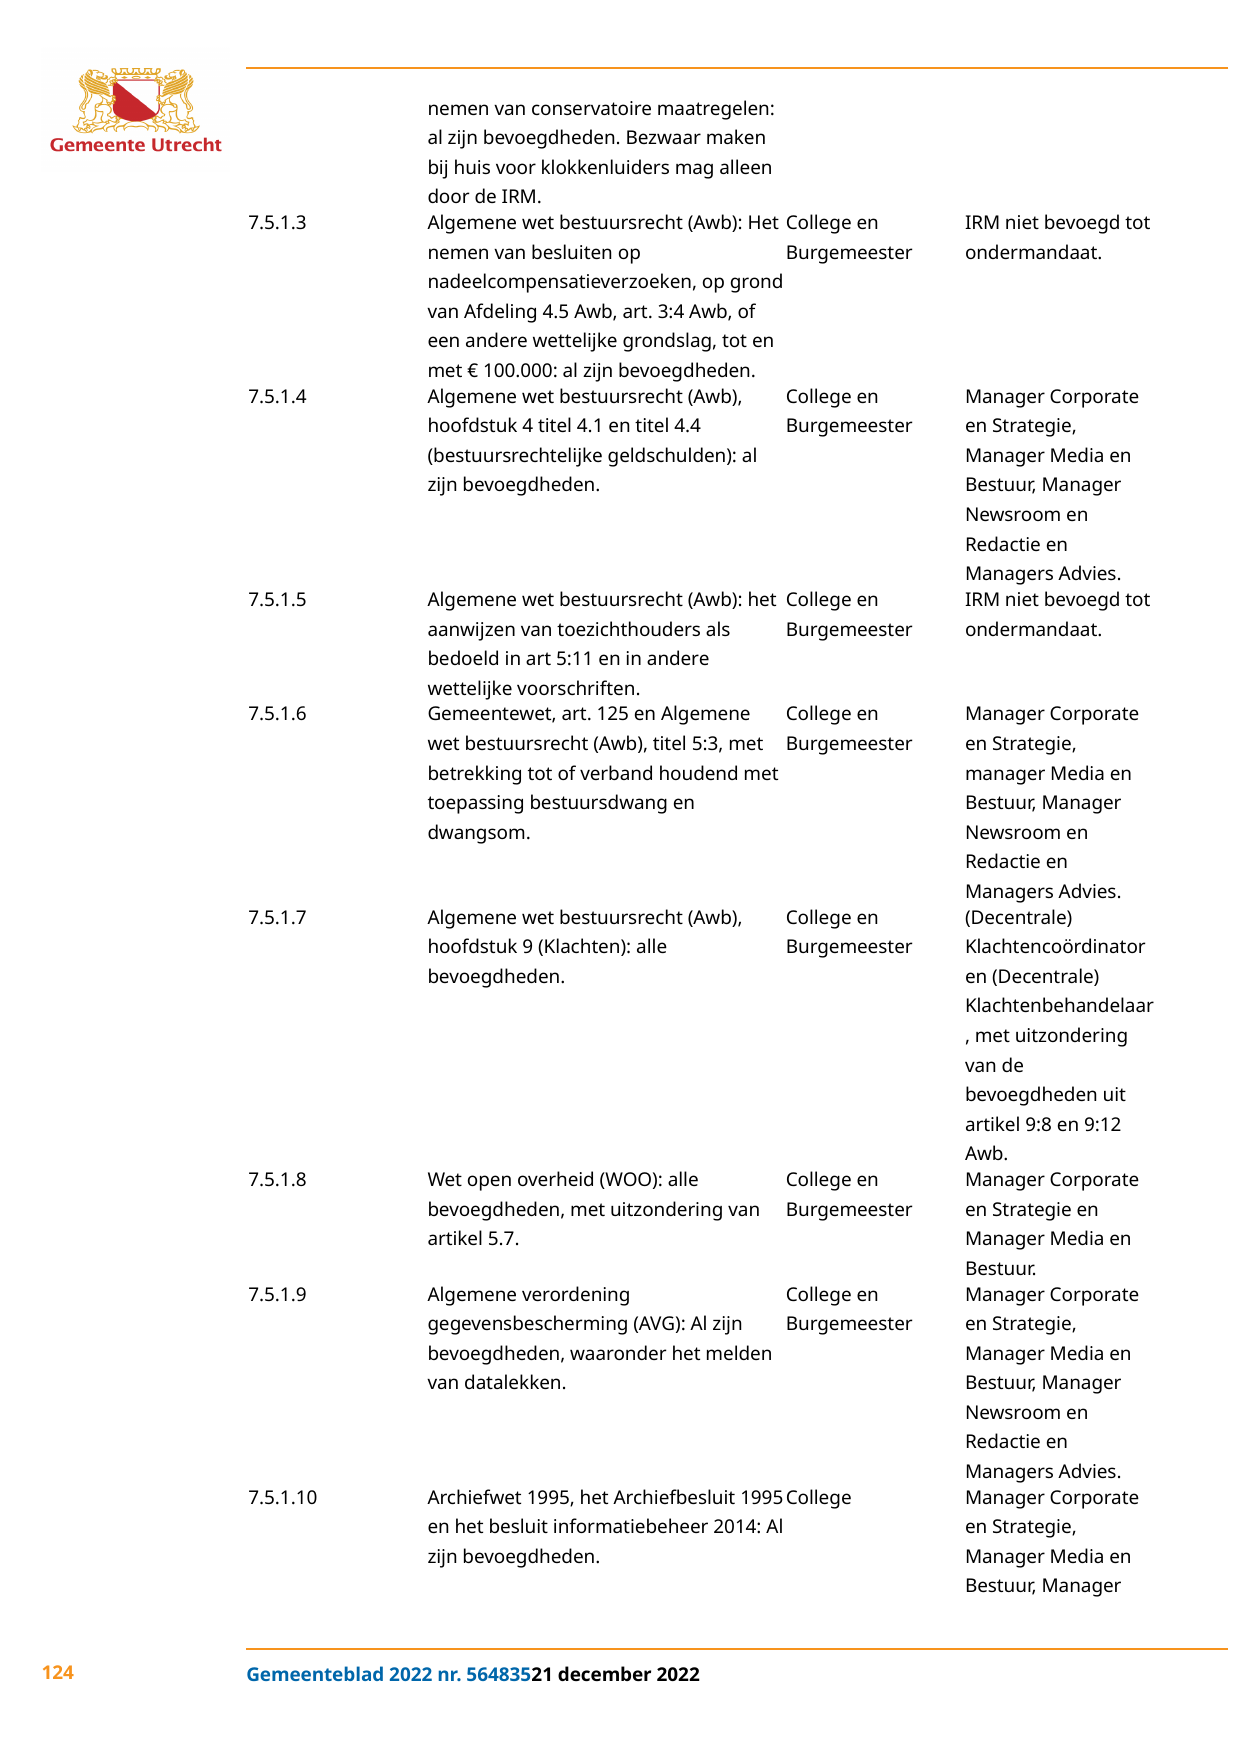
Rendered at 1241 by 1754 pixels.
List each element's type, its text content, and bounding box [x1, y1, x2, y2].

table_cell Algemene wet bestuursrecht (Awb), hoofdstuk 9 (Klachten): alle bevoegdheden. [427, 904, 786, 1166]
table_cell College en Burgemeester [786, 1166, 965, 1281]
table_cell College [786, 1484, 965, 1598]
table_cell [965, 95, 1152, 209]
table_cell nemen van conservatoire maatregelen: al zijn bevoegdheden. Bezwaar maken bij huis voor klokkenluiders mag alleen door de IRM. [427, 95, 786, 209]
table_cell Archiefwet 1995, het Archiefbesluit 1995 en het besluit informatiebeheer 2014: Al zijn bevoegdheden. [427, 1484, 786, 1598]
table_cell Manager Corporate en Strategie, Manager Media en Bestuur, Manager Newsroom en Redactie en Managers Advies. [965, 1281, 1152, 1484]
table_cell 7.5.1.3 [248, 209, 427, 383]
table_cell 7.5.1.10 [248, 1484, 427, 1598]
table_cell Algemene verordening gegevensbescherming (AVG): Al zijn bevoegdheden, waaronder het melden van datalekken. [427, 1281, 786, 1484]
table_cell College en Burgemeester [786, 701, 965, 904]
table_cell 7.5.1.8 [248, 1166, 427, 1281]
table_cell Gemeentewet, art. 125 en Algemene wet bestuursrecht (Awb), titel 5:3, met betrekking tot of verband houdend met toepassing bestuursdwang en dwangsom. [427, 701, 786, 904]
table_cell IRM niet bevoegd tot ondermandaat. [965, 586, 1152, 701]
table_cell Manager Corporate en Strategie, Manager Media en Bestuur, Manager Newsroom en Redactie en Managers Advies. [965, 383, 1152, 586]
picture [41, 47, 231, 172]
table_cell Wet open overheid (WOO): alle bevoegdheden, met uitzondering van artikel 5.7. [427, 1166, 786, 1281]
table_cell 7.5.1.7 [248, 904, 427, 1166]
table_cell (Decentrale) Klachtencoördinator en (Decentrale) Klachtenbehandelaar, met uitzondering van de bevoegdheden uit artikel 9:8 en 9:12 Awb. [965, 904, 1152, 1166]
table_cell Manager Corporate en Strategie en Manager Media en Bestuur. [965, 1166, 1152, 1281]
table_cell [248, 95, 427, 209]
table_cell 7.5.1.5 [248, 586, 427, 701]
table_cell College en Burgemeester [786, 209, 965, 383]
table_cell Manager Corporate en Strategie, Manager Media en Bestuur, Manager [965, 1484, 1152, 1598]
table_cell College en Burgemeester [786, 904, 965, 1166]
table_cell College en Burgemeester [786, 586, 965, 701]
table_cell College en Burgemeester [786, 1281, 965, 1484]
table_cell IRM niet bevoegd tot ondermandaat. [965, 209, 1152, 383]
table_cell 7.5.1.4 [248, 383, 427, 586]
table_cell [786, 95, 965, 209]
table_cell 7.5.1.6 [248, 701, 427, 904]
table_cell 7.5.1.9 [248, 1281, 427, 1484]
table_cell Algemene wet bestuursrecht (Awb): Het nemen van besluiten op nadeelcompensatieverzoeken, op grond van Afdeling 4.5 Awb, art. 3:4 Awb, of een andere wettelijke grondslag, tot en met € 100.000: al zijn bevoegdheden. [427, 209, 786, 383]
table_cell Manager Corporate en Strategie, manager Media en Bestuur, Manager Newsroom en Redactie en Managers Advies. [965, 701, 1152, 904]
table_cell Algemene wet bestuursrecht (Awb): het aanwijzen van toezichthouders als bedoeld in art 5:11 en in andere wettelijke voorschriften. [427, 586, 786, 701]
table_cell Algemene wet bestuursrecht (Awb), hoofdstuk 4 titel 4.1 en titel 4.4 (bestuursrechtelijke geldschulden): al zijn bevoegdheden. [427, 383, 786, 586]
table_cell College en Burgemeester [786, 383, 965, 586]
